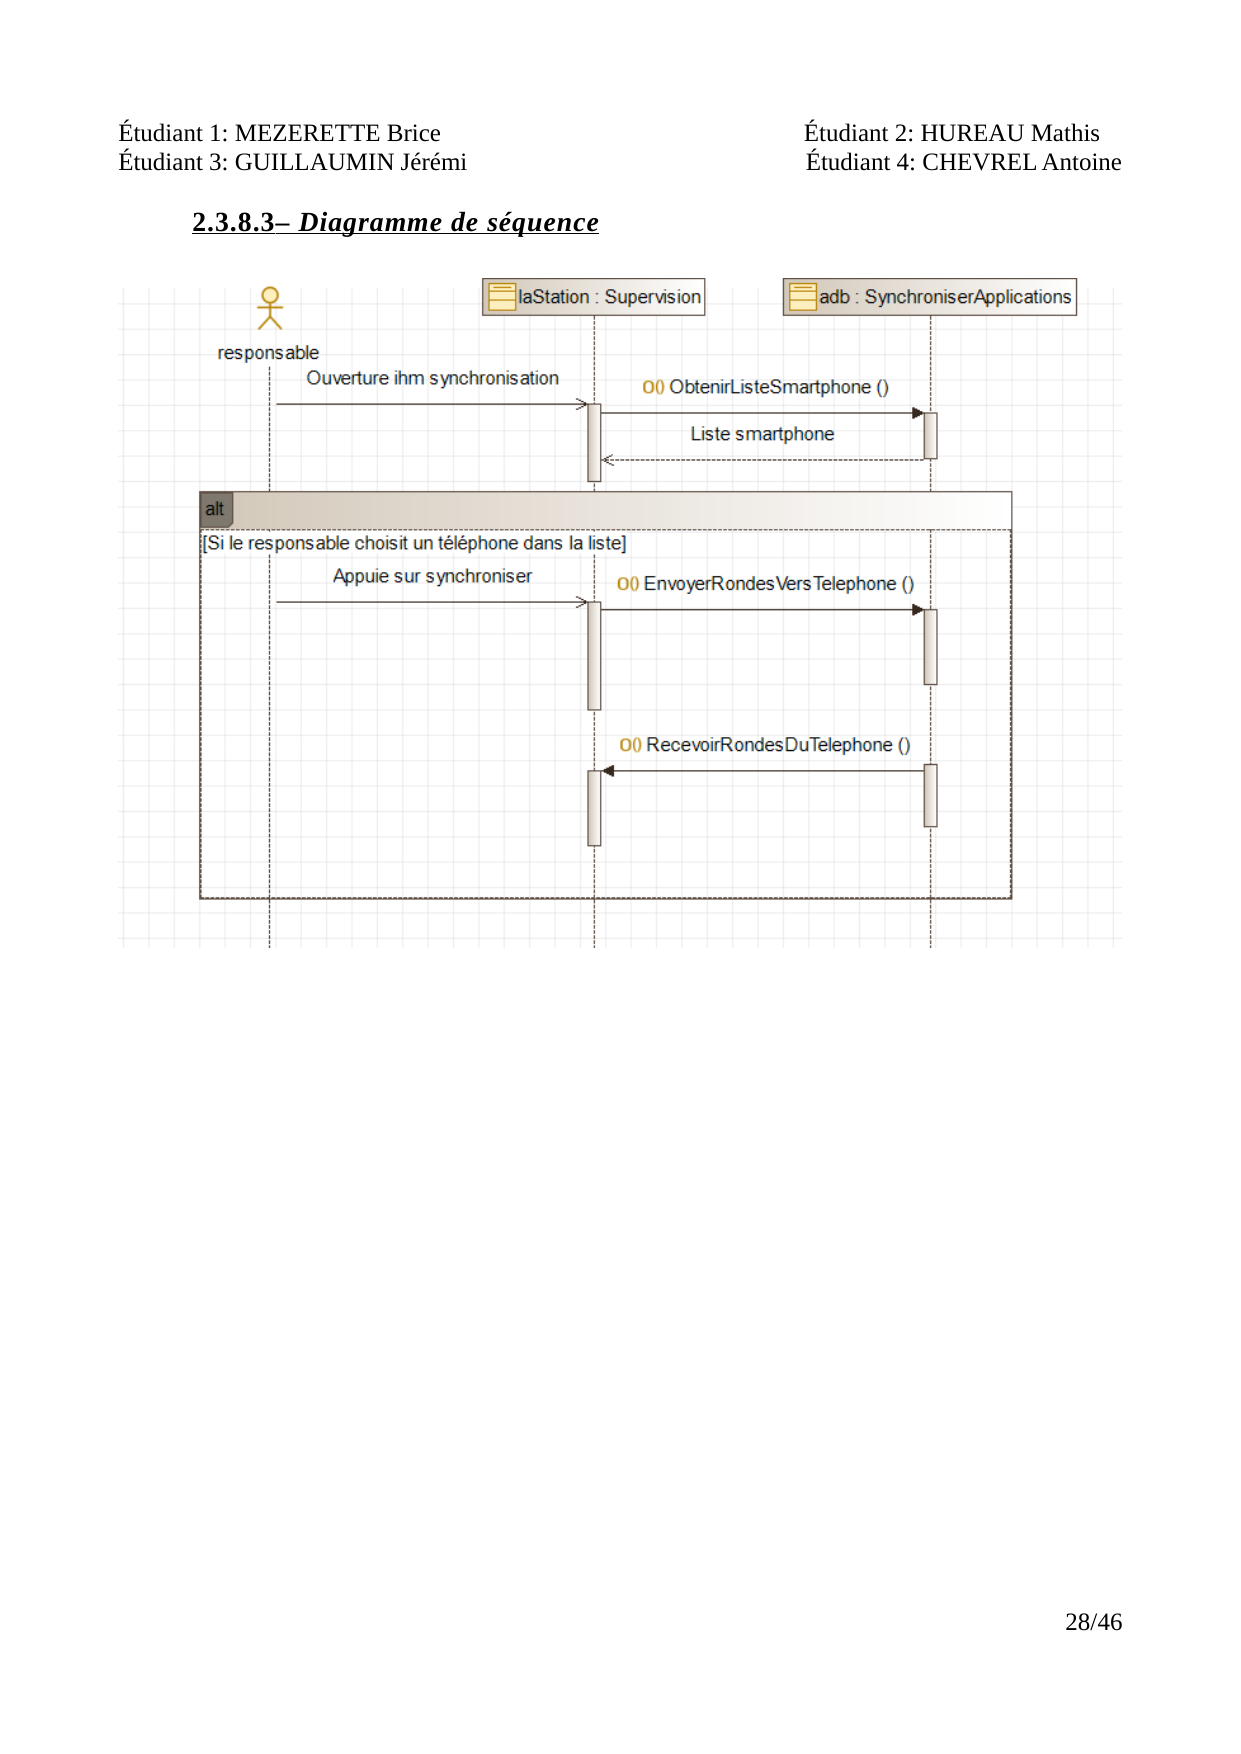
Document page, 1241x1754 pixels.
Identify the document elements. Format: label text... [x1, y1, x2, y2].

picture [118, 278, 1123, 948]
subtitle 2.3.8.3– Diagramme de séquence [118, 205, 1122, 237]
